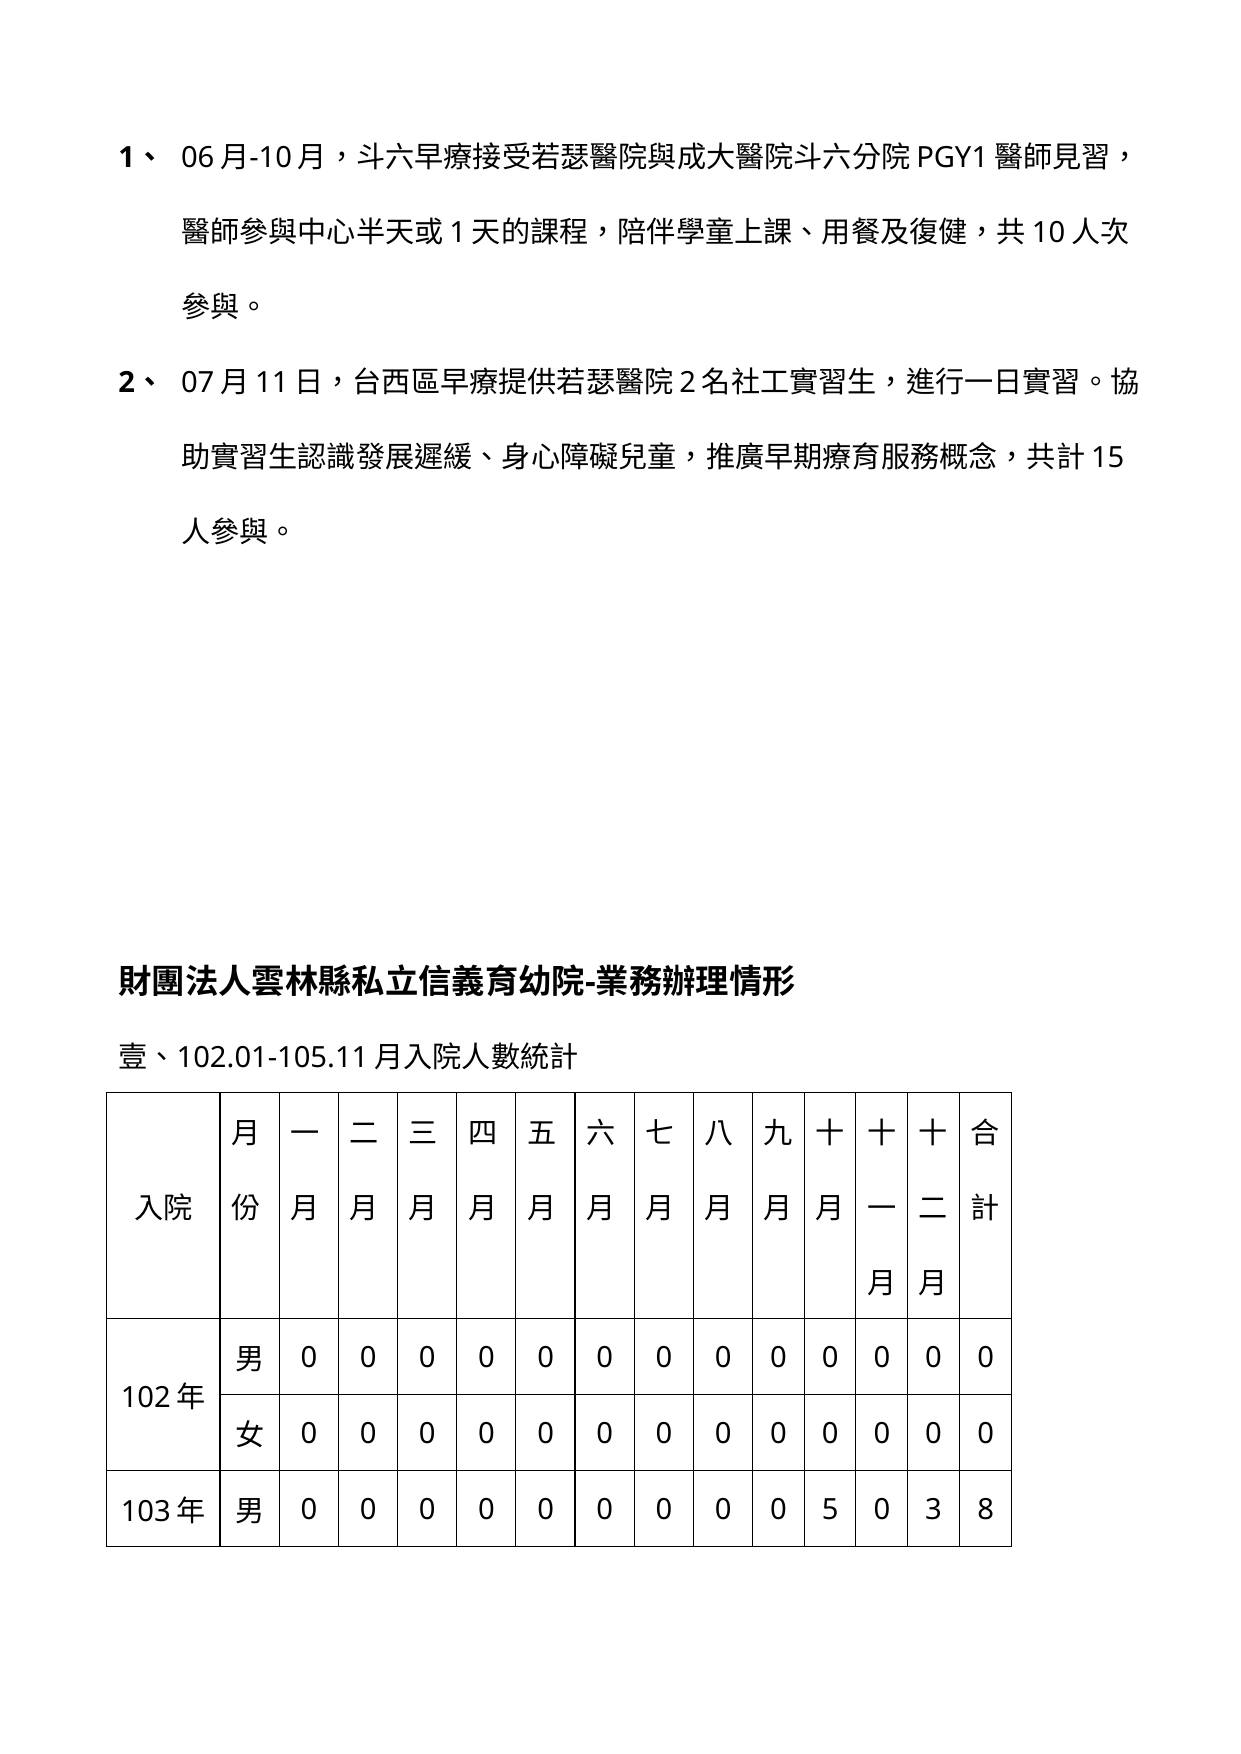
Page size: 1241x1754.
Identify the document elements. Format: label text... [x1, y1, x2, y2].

text 壹、102.01-105.11月入院人數統計 [118, 1017, 1122, 1092]
table_cell 0 [960, 1395, 1011, 1470]
table_cell 0 [516, 1471, 574, 1546]
table_cell 0 [280, 1395, 338, 1470]
table_cell 0 [280, 1471, 338, 1546]
table_header 十月 [805, 1093, 855, 1318]
table_cell 0 [753, 1471, 804, 1546]
table_cell 0 [457, 1395, 515, 1470]
table_cell 女 [221, 1395, 279, 1470]
table_header 一月 [280, 1093, 338, 1318]
table_cell 0 [694, 1319, 752, 1394]
table_header 合計 [960, 1093, 1011, 1318]
table_cell 8 [960, 1471, 1011, 1546]
table_cell 0 [398, 1395, 456, 1470]
table_header 十二月 [908, 1093, 959, 1318]
table_cell 0 [856, 1471, 907, 1546]
table_header 入院 [107, 1093, 219, 1318]
table_header 十一月 [856, 1093, 907, 1318]
table_cell 0 [339, 1395, 397, 1470]
table_cell 0 [805, 1395, 855, 1470]
text 財團法人雲林縣私立信義育幼院-業務辦理情形 [118, 942, 1122, 1017]
table_cell 0 [576, 1471, 634, 1546]
table_cell 3 [908, 1471, 959, 1546]
table_cell 0 [516, 1395, 574, 1470]
table_cell 男 [221, 1319, 279, 1394]
table_cell 0 [339, 1471, 397, 1546]
table_cell 0 [856, 1395, 907, 1470]
table_header 六月 [576, 1093, 634, 1318]
table_cell 0 [576, 1319, 634, 1394]
table_cell 0 [908, 1395, 959, 1470]
table_cell 0 [457, 1319, 515, 1394]
table_cell 0 [635, 1319, 693, 1394]
table_header 七月 [635, 1093, 693, 1318]
table_header 月份 [221, 1093, 279, 1318]
table_header 八月 [694, 1093, 752, 1318]
table_cell 5 [805, 1471, 855, 1546]
table_cell 0 [635, 1471, 693, 1546]
table_cell 0 [457, 1471, 515, 1546]
table_cell 0 [694, 1471, 752, 1546]
table_cell 0 [694, 1395, 752, 1470]
table_cell 0 [753, 1395, 804, 1470]
table_cell 0 [753, 1319, 804, 1394]
table_cell 0 [398, 1471, 456, 1546]
table_cell 0 [516, 1319, 574, 1394]
table_cell 0 [805, 1319, 855, 1394]
table_header 五月 [516, 1093, 574, 1318]
table_cell 0 [280, 1319, 338, 1394]
table_cell 103年 [107, 1471, 219, 1546]
table_header 二月 [339, 1093, 397, 1318]
table_cell 0 [856, 1319, 907, 1394]
table_cell 0 [908, 1319, 959, 1394]
list 07月11日，台西區早療提供若瑟醫院2名社工實習生，進行一日實習。協助實習生認識發展遲緩、身心障礙兒童，推廣早期療育服務概念，共計15人參與。 [118, 342, 1141, 567]
list 06月-10月，斗六早療接受若瑟醫院與成大醫院斗六分院PGY1醫師見習，醫師參與中心半天或1天的課程，陪伴學童上課、用餐及復健，共10人次參與。 [118, 117, 1141, 342]
table_cell 0 [576, 1395, 634, 1470]
table_header 九月 [753, 1093, 804, 1318]
table_header 四月 [457, 1093, 515, 1318]
table_cell 男 [221, 1471, 279, 1546]
table_cell 0 [398, 1319, 456, 1394]
table_cell 0 [960, 1319, 1011, 1394]
table_cell 0 [635, 1395, 693, 1470]
table_cell 102年 [107, 1319, 219, 1470]
table_cell 0 [339, 1319, 397, 1394]
table_header 三月 [398, 1093, 456, 1318]
